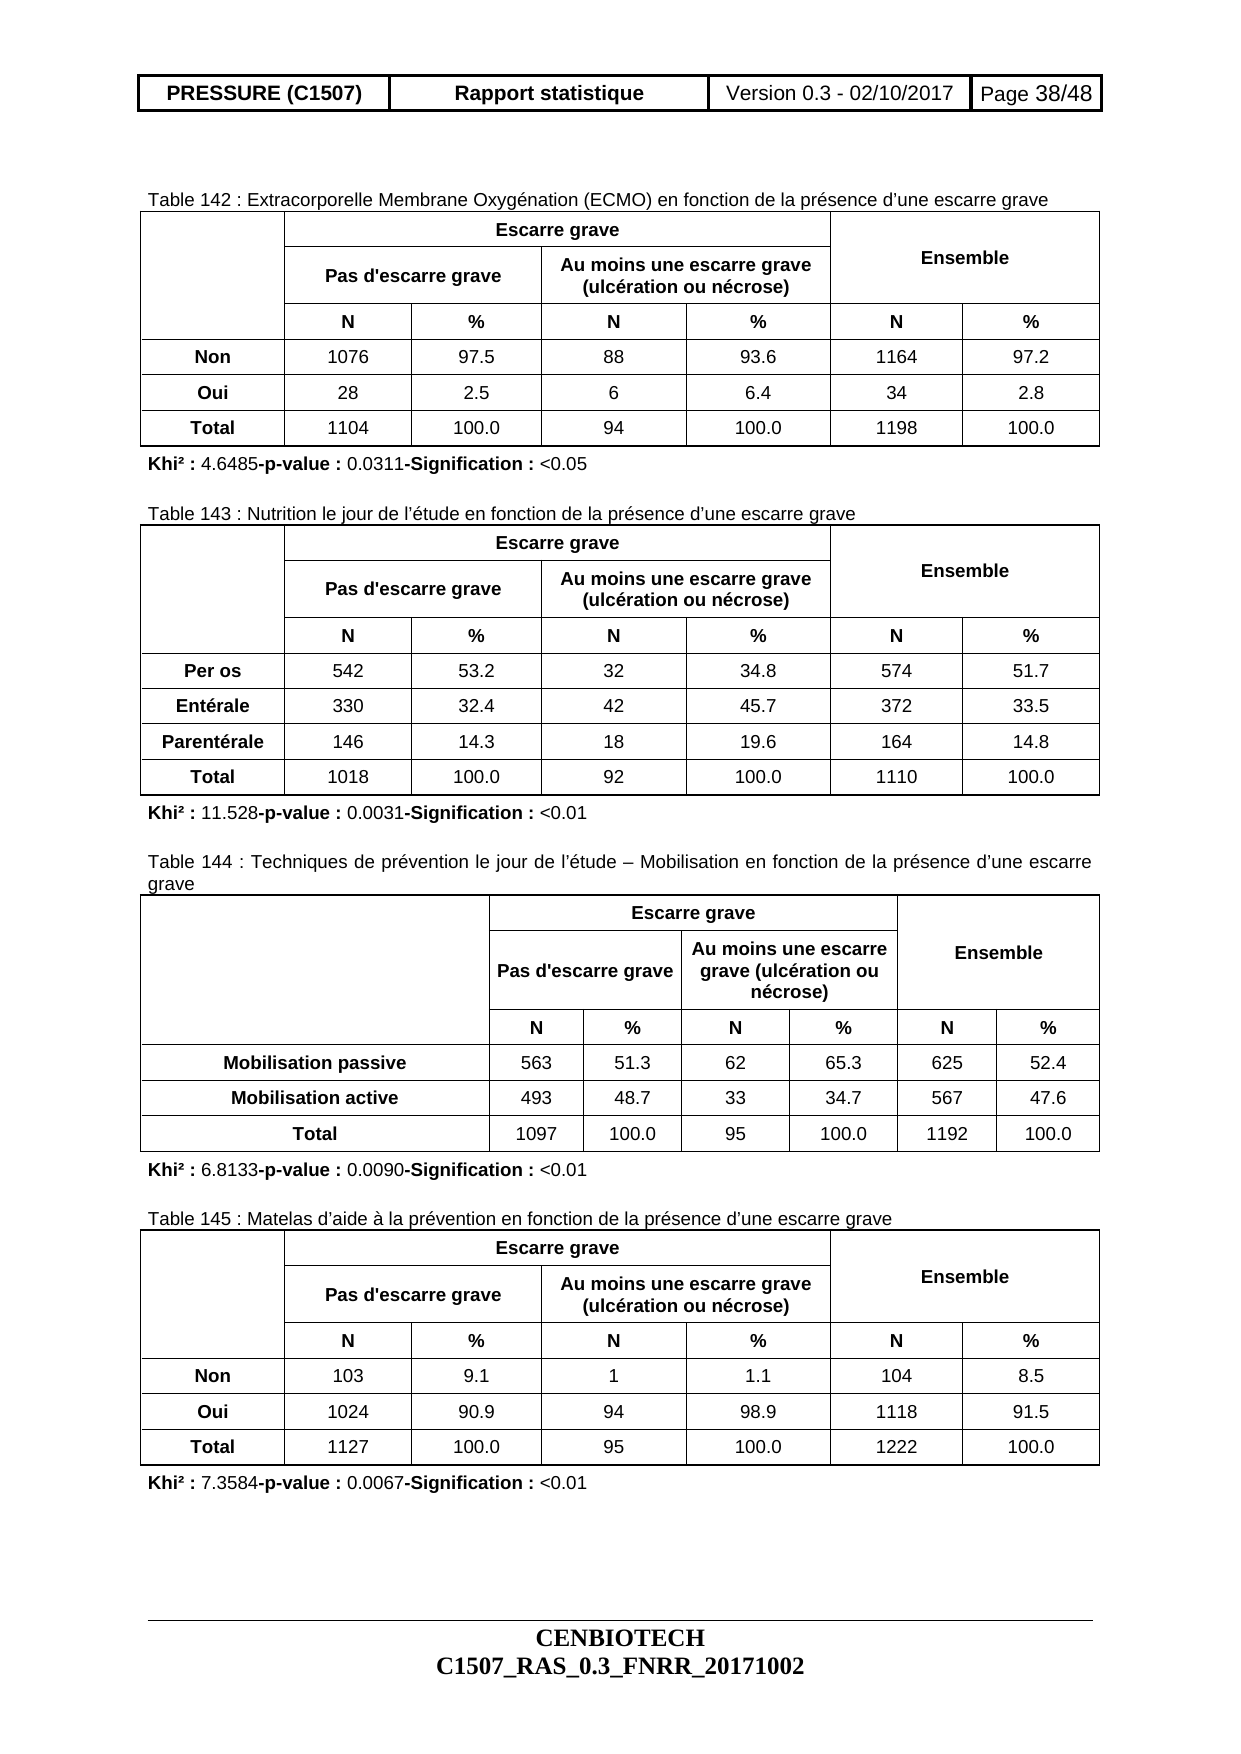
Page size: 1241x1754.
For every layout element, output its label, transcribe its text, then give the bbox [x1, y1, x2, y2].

table_header Escarre grave [490, 896, 897, 930]
table_cell 100.0 [687, 1430, 830, 1464]
table_cell Pas d'escarre grave [285, 247, 541, 303]
table_cell 1164 [831, 340, 962, 374]
table_cell 103 [285, 1359, 411, 1393]
table_header Escarre grave [285, 212, 830, 246]
table_cell % [790, 1010, 897, 1044]
table_cell 164 [831, 724, 962, 759]
table_cell Total [141, 760, 284, 794]
text Khi² : 6.8133-p-value : 0.0090-Signification : <0.01 [148, 1158, 1093, 1180]
table_cell Oui [141, 1394, 284, 1429]
table_cell 1198 [831, 411, 962, 445]
table_cell 88 [542, 340, 686, 374]
table_cell Oui [141, 375, 284, 410]
table_cell 91.5 [963, 1394, 1099, 1429]
table_cell 19.6 [687, 724, 830, 759]
table_cell 53.2 [412, 654, 541, 688]
table_cell 45.7 [687, 689, 830, 723]
table_cell % [687, 304, 830, 339]
table_cell Total [141, 411, 284, 445]
table_cell 6 [542, 375, 686, 410]
table_header [141, 896, 489, 1044]
table_cell Non [141, 1359, 284, 1393]
table_header Ensemble [831, 526, 1099, 617]
table_cell 104 [831, 1359, 962, 1393]
text Khi² : 11.528-p-value : 0.0031-Signification : <0.01 [148, 802, 1093, 823]
table_cell 98.9 [687, 1394, 830, 1429]
table_header [141, 1231, 284, 1358]
table_cell N [285, 304, 411, 339]
table_cell N [831, 1323, 962, 1358]
table_cell 1.1 [687, 1359, 830, 1393]
table_cell 97.2 [963, 340, 1099, 374]
table_cell Pas d'escarre grave [490, 931, 681, 1009]
table_cell 330 [285, 689, 411, 723]
table_cell 47.6 [997, 1081, 1099, 1115]
table_cell 100.0 [963, 1430, 1099, 1464]
table_cell 94 [542, 1394, 686, 1429]
text Khi² : 4.6485-p-value : 0.0311-Signification : <0.05 [148, 453, 1093, 474]
table_cell % [963, 304, 1099, 339]
table_cell % [963, 1323, 1099, 1358]
table_cell 34.7 [790, 1081, 897, 1115]
table_cell Au moins une escarre grave (ulcération ou nécrose) [542, 1266, 830, 1322]
table_cell 42 [542, 689, 686, 723]
table_cell 567 [898, 1081, 996, 1115]
table_cell % [584, 1010, 681, 1044]
table_cell 9.1 [412, 1359, 541, 1393]
table_cell 372 [831, 689, 962, 723]
table_cell 32.4 [412, 689, 541, 723]
table_cell 95 [542, 1430, 686, 1464]
table_cell 33.5 [963, 689, 1099, 723]
table_cell 95 [682, 1116, 789, 1151]
table_cell 100.0 [412, 1430, 541, 1464]
table_cell Total [141, 1116, 489, 1151]
table_cell 18 [542, 724, 686, 759]
text Khi² : 7.3584-p-value : 0.0067-Signification : <0.01 [148, 1472, 1093, 1493]
table_cell % [997, 1010, 1099, 1044]
table_cell 2.5 [412, 375, 541, 410]
table_cell N [285, 618, 411, 652]
table_cell 52.4 [997, 1045, 1099, 1080]
table_cell 8.5 [963, 1359, 1099, 1393]
table_cell 97.5 [412, 340, 541, 374]
text Table 143 : Nutrition le jour de l’étude en fonction de la présence d’une escarre grave [148, 502, 1093, 524]
table_cell 542 [285, 654, 411, 688]
table_cell 493 [490, 1081, 583, 1115]
table_cell 1127 [285, 1430, 411, 1464]
table_cell Mobilisation active [141, 1081, 489, 1115]
table_cell 100.0 [963, 411, 1099, 445]
table_cell 92 [542, 760, 686, 794]
table_cell 32 [542, 654, 686, 688]
table_cell 28 [285, 375, 411, 410]
table_cell 100.0 [687, 760, 830, 794]
table_cell 90.9 [412, 1394, 541, 1429]
table_cell 62 [682, 1045, 789, 1080]
table_cell 1024 [285, 1394, 411, 1429]
text Table 144 : Techniques de prévention le jour de l’étude – Mobilisation en fonction de la présence d’une escarre grave [148, 851, 1093, 894]
table_cell Entérale [141, 689, 284, 723]
table_cell 563 [490, 1045, 583, 1080]
table_cell 1 [542, 1359, 686, 1393]
table_cell N [542, 618, 686, 652]
table_cell % [412, 304, 541, 339]
table_header Ensemble [898, 896, 1099, 1009]
table_cell 93.6 [687, 340, 830, 374]
table_cell 100.0 [963, 760, 1099, 794]
table_cell 100.0 [412, 411, 541, 445]
table_cell Per os [141, 654, 284, 688]
table_cell 1104 [285, 411, 411, 445]
text Table 145 : Matelas d’aide à la prévention en fonction de la présence d’une escarre grave [148, 1208, 1093, 1229]
table_cell 94 [542, 411, 686, 445]
table_cell 100.0 [412, 760, 541, 794]
table_header Ensemble [831, 1231, 1099, 1322]
table_cell 34.8 [687, 654, 830, 688]
table_cell N [682, 1010, 789, 1044]
table_cell 1097 [490, 1116, 583, 1151]
table_cell 625 [898, 1045, 996, 1080]
table_header [141, 526, 284, 652]
table_cell 65.3 [790, 1045, 897, 1080]
text Table 142 : Extracorporelle Membrane Oxygénation (ECMO) en fonction de la présence d’une escarre grave [148, 189, 1093, 211]
table_cell 100.0 [584, 1116, 681, 1151]
table_cell 100.0 [997, 1116, 1099, 1151]
table_cell 51.7 [963, 654, 1099, 688]
table_cell 2.8 [963, 375, 1099, 410]
table_cell 34 [831, 375, 962, 410]
table_cell N [831, 618, 962, 652]
table_cell 14.3 [412, 724, 541, 759]
table_header Escarre grave [285, 1231, 830, 1265]
table_header [141, 212, 284, 339]
table_cell % [412, 618, 541, 652]
table_cell N [831, 304, 962, 339]
table_cell Parentérale [141, 724, 284, 759]
table_cell % [412, 1323, 541, 1358]
table_cell N [542, 1323, 686, 1358]
table_cell Pas d'escarre grave [285, 561, 541, 617]
table_cell N [490, 1010, 583, 1044]
table_header Ensemble [831, 212, 1099, 303]
table_cell 33 [682, 1081, 789, 1115]
table_cell 6.4 [687, 375, 830, 410]
table_cell 574 [831, 654, 962, 688]
table_cell 14.8 [963, 724, 1099, 759]
table_cell 1076 [285, 340, 411, 374]
table_cell Au moins une escarre grave (ulcération ou nécrose) [542, 561, 830, 617]
table_cell 1018 [285, 760, 411, 794]
table_cell N [898, 1010, 996, 1044]
table_cell Au moins une escarre grave (ulcération ou nécrose) [542, 247, 830, 303]
table_cell % [963, 618, 1099, 652]
table_cell Non [141, 340, 284, 374]
table_cell Total [141, 1430, 284, 1464]
table_cell N [542, 304, 686, 339]
table_cell 48.7 [584, 1081, 681, 1115]
table_cell % [687, 1323, 830, 1358]
table_cell N [285, 1323, 411, 1358]
table_cell 1118 [831, 1394, 962, 1429]
table_cell 100.0 [687, 411, 830, 445]
table_cell 51.3 [584, 1045, 681, 1080]
table_cell % [687, 618, 830, 652]
table_cell 146 [285, 724, 411, 759]
table_cell Pas d'escarre grave [285, 1266, 541, 1322]
table_cell Mobilisation passive [141, 1045, 489, 1080]
table_cell 1192 [898, 1116, 996, 1151]
table_cell 1110 [831, 760, 962, 794]
table_cell Au moins une escarre grave (ulcération ou nécrose) [682, 931, 897, 1009]
table_cell 1222 [831, 1430, 962, 1464]
table_cell 100.0 [790, 1116, 897, 1151]
table_header Escarre grave [285, 526, 830, 559]
